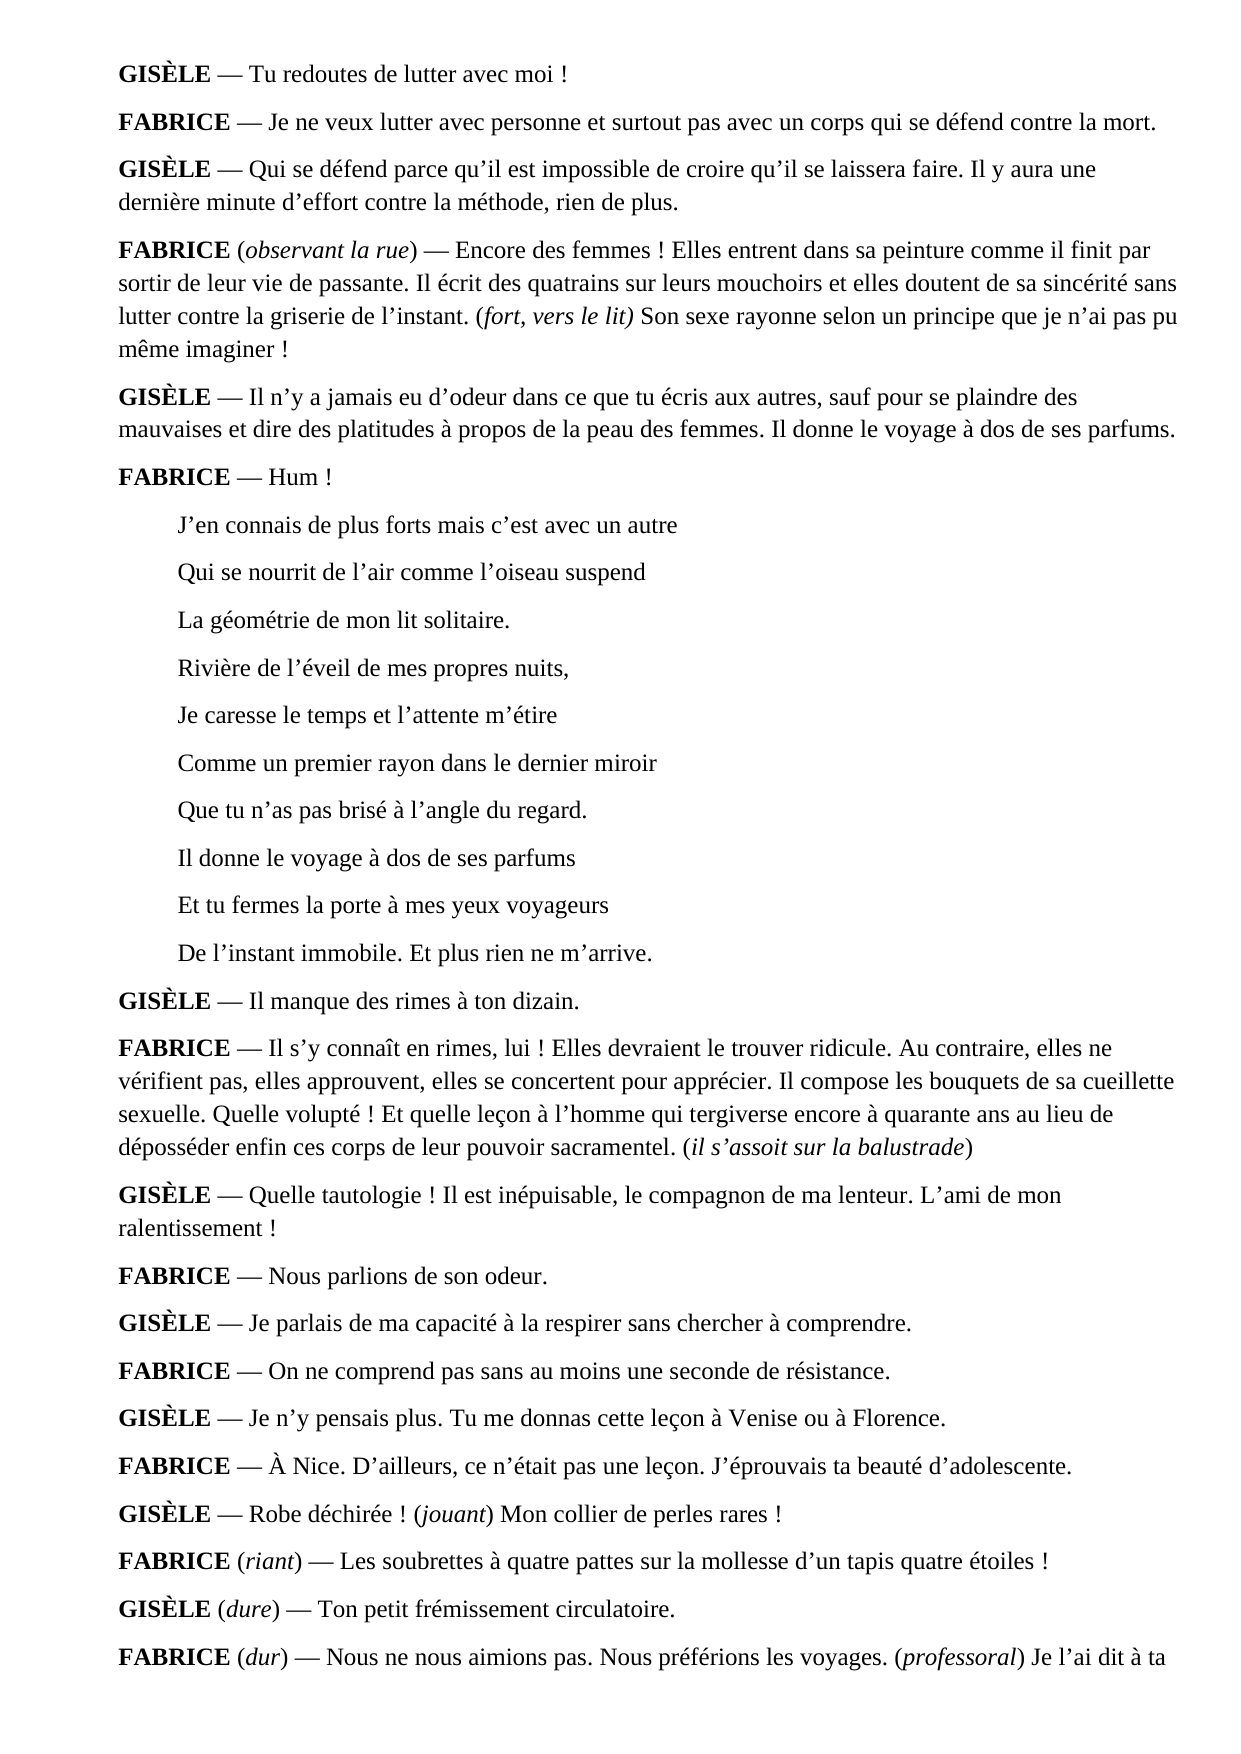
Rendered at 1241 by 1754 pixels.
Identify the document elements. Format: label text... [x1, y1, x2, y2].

text La géométrie de mon lit solitaire. [177, 605, 1122, 634]
text GISÈLE — Qui se défend parce qu’il est impossible de croire qu’il se laissera faire. Il y aura une dernière minute d’effort contre la méthode, rien de plus. [118, 154, 1181, 216]
text J’en connais de plus forts mais c’est avec un autre [177, 510, 1122, 538]
text FABRICE — Nous parlions de son odeur. [118, 1261, 1181, 1289]
text FABRICE (riant) — Les soubrettes à quatre pattes sur la mollesse d’un tapis quatre étoiles ! [118, 1546, 1181, 1575]
text GISÈLE — Robe déchirée ! (jouant) Mon collier de perles rares ! [118, 1499, 1181, 1527]
text GISÈLE — Je parlais de ma capacité à la respirer sans chercher à comprendre. [118, 1308, 1181, 1337]
text GISÈLE — Quelle tautologie ! Il est inépuisable, le compagnon de ma lenteur. L’ami de mon ralentissement ! [118, 1180, 1181, 1242]
text GISÈLE (dure) — Ton petit frémissement circulatoire. [118, 1594, 1181, 1623]
text FABRICE — Il s’y connaît en rimes, lui ! Elles devraient le trouver ridicule. Au contraire, elles ne vérifient pas, elles approuvent, elles se concertent pour apprécier. Il compose les bouquets de sa cueillette sexuelle. Quelle volupté ! Et quelle leçon à l’homme qui tergiverse encore à quarante ans au lieu de déposséder enfin ces corps de leur pouvoir sacramentel. (il s’assoit sur la balustrade) [118, 1033, 1181, 1161]
text FABRICE — On ne comprend pas sans au moins une seconde de résistance. [118, 1356, 1181, 1385]
text GISÈLE — Il n’y a jamais eu d’odeur dans ce que tu écris aux autres, sauf pour se plaindre des mauvaises et dire des platitudes à propos de la peau des femmes. Il donne le voyage à dos de ses parfums. [118, 382, 1181, 443]
text FABRICE (dur) — Nous ne nous aimions pas. Nous préférions les voyages. (professoral) Je l’ai dit à ta [118, 1642, 1181, 1670]
text FABRICE — Je ne veux lutter avec personne et surtout pas avec un corps qui se défend contre la mort. [118, 107, 1181, 135]
text Il donne le voyage à dos de ses parfums [177, 843, 1122, 872]
text Qui se nourrit de l’air comme l’oiseau suspend [177, 557, 1122, 586]
text FABRICE — À Nice. D’ailleurs, ce n’était pas une leçon. J’éprouvais ta beauté d’adolescente. [118, 1451, 1181, 1480]
text Rivière de l’éveil de mes propres nuits, [177, 653, 1122, 681]
text Je caresse le temps et l’attente m’étire [177, 700, 1122, 729]
text Comme un premier rayon dans le dernier miroir [177, 748, 1122, 777]
text FABRICE — Hum ! [118, 462, 1181, 491]
text GISÈLE — Je n’y pensais plus. Tu me donnas cette leçon à Venise ou à Florence. [118, 1403, 1181, 1432]
text FABRICE (observant la rue) — Encore des femmes ! Elles entrent dans sa peinture comme il finit par sortir de leur vie de passante. Il écrit des quatrains sur leurs mouchoirs et elles doutent de sa sincérité sans lutter contre la griserie de l’instant. (fort, vers le lit) Son sexe rayonne selon un principe que je n’ai pas pu même imaginer ! [118, 235, 1181, 363]
text GISÈLE — Il manque des rimes à ton dizain. [118, 986, 1181, 1014]
text Que tu n’as pas brisé à l’angle du regard. [177, 795, 1122, 824]
text GISÈLE — Tu redoutes de lutter avec moi ! [118, 59, 1181, 88]
text De l’instant immobile. Et plus rien ne m’arrive. [177, 938, 1122, 967]
text Et tu fermes la porte à mes yeux voyageurs [177, 891, 1122, 919]
